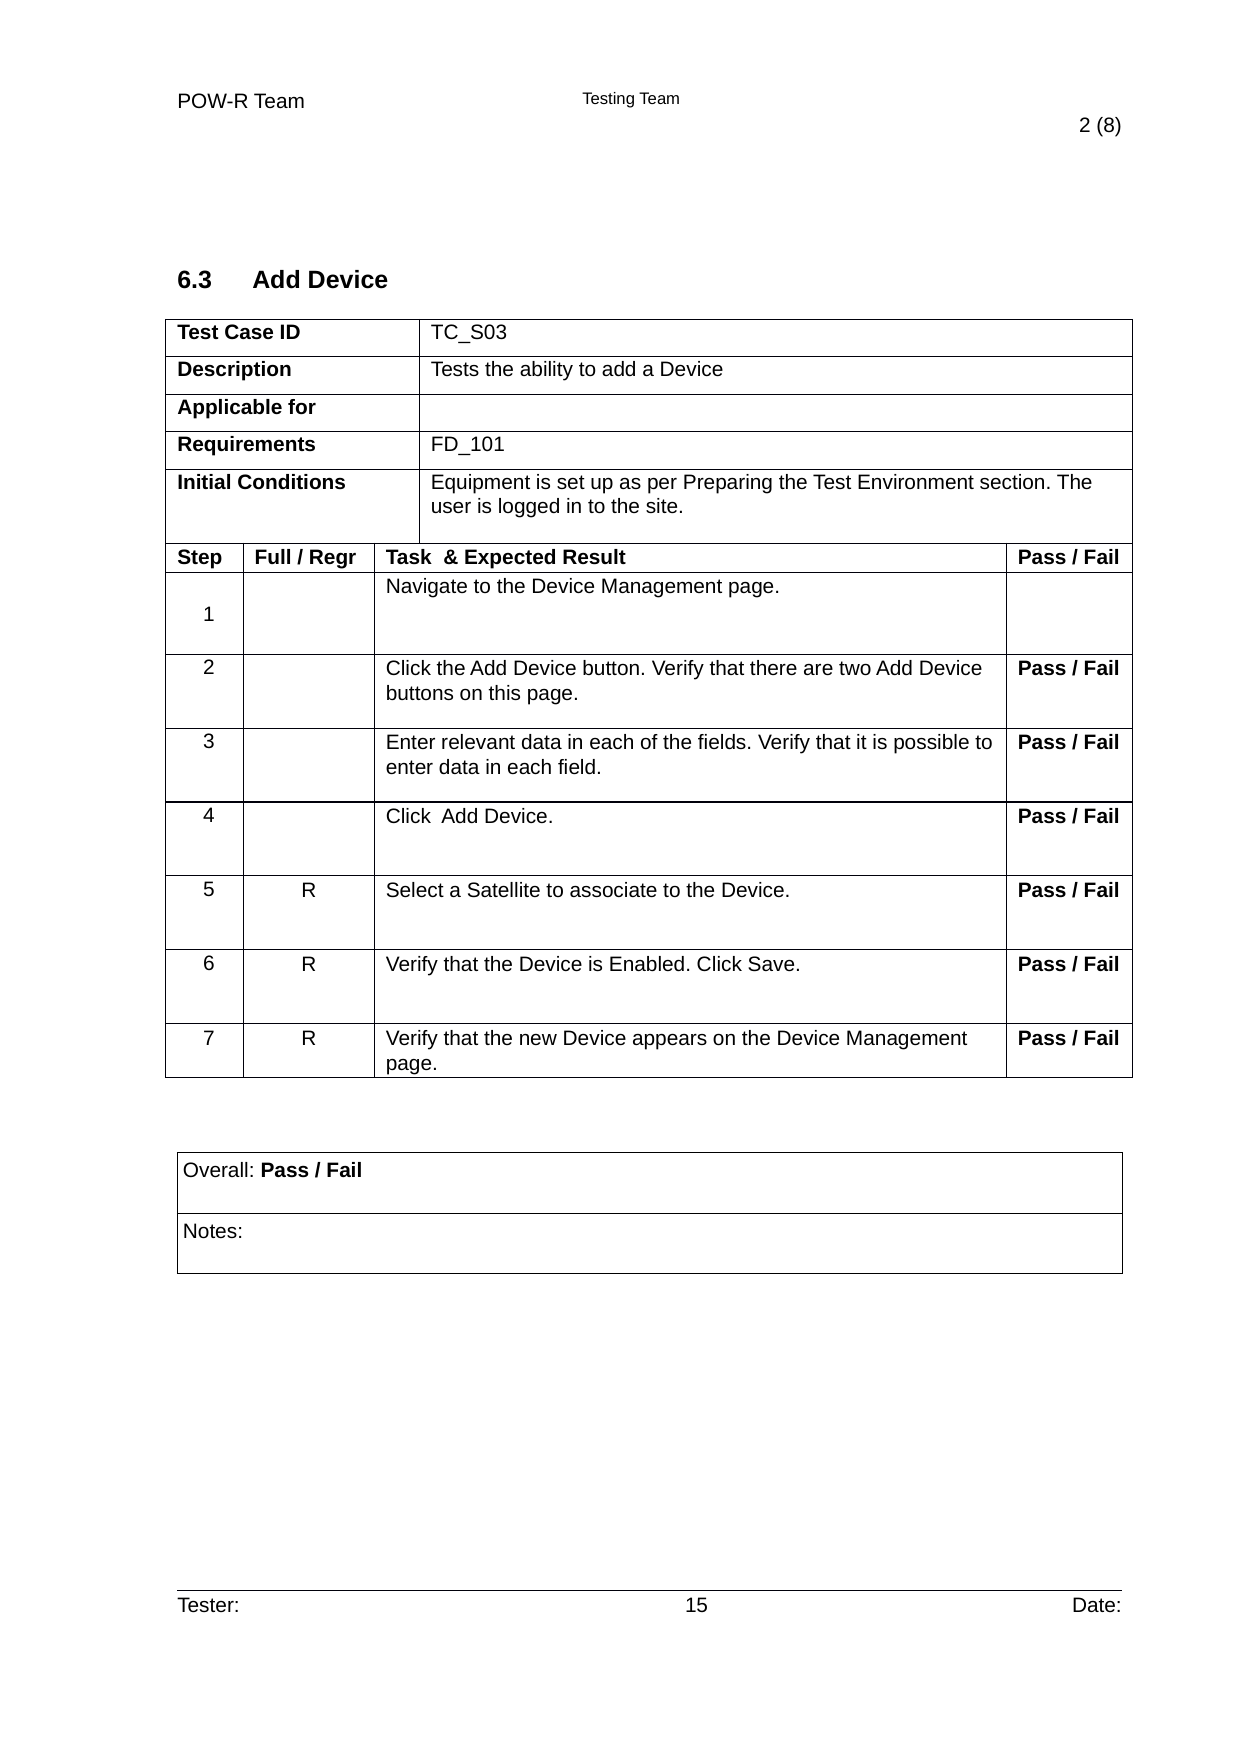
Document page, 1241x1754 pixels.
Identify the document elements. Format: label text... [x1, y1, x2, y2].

table_cell Pass / Fail [1007, 1024, 1132, 1077]
table_cell Pass / Fail [1007, 803, 1132, 875]
table_cell Verify that the new Device appears on the Device Management page. [375, 1024, 1006, 1077]
table_cell FD_101 [420, 432, 1132, 469]
table_cell [244, 803, 374, 875]
table_cell Initial Conditions [166, 470, 419, 543]
table_cell [244, 573, 374, 653]
table_cell Task & Expected Result [375, 544, 1006, 572]
table_cell [244, 655, 374, 727]
table_cell [166, 573, 243, 653]
table_cell Pass / Fail [1007, 729, 1132, 801]
table_cell Select a Satellite to associate to the Device. [375, 876, 1006, 949]
table_cell R [244, 1024, 374, 1077]
table_cell Click Add Device. [375, 803, 1006, 875]
table_cell [1007, 573, 1132, 653]
table_cell Pass / Fail [1007, 876, 1132, 949]
table_cell Tests the ability to add a Device [420, 357, 1132, 394]
subtitle Add Device [177, 265, 1122, 294]
table_cell Navigate to the Device Management page. [375, 573, 1006, 653]
table_cell [166, 803, 243, 875]
table_cell [166, 876, 243, 949]
table_cell Pass / Fail [1007, 950, 1132, 1023]
table_cell [244, 729, 374, 801]
table_header Overall: Pass / Fail [178, 1153, 1122, 1213]
table_cell Full / Regr [244, 544, 374, 572]
table_cell Pass / Fail [1007, 544, 1132, 572]
table_cell [166, 729, 243, 801]
table_cell Notes: [178, 1214, 1122, 1273]
table_header Test Case ID [166, 320, 419, 356]
table_cell [166, 655, 243, 727]
table_cell Pass / Fail [1007, 655, 1132, 727]
table_cell Description [166, 357, 419, 394]
table_cell Applicable for [166, 395, 419, 431]
table_cell Enter relevant data in each of the fields. Verify that it is possible to enter data in each field. [375, 729, 1006, 801]
table_cell Equipment is set up as per Preparing the Test Environment section. The user is logged in to the site. [420, 470, 1132, 543]
table_cell Requirements [166, 432, 419, 469]
table_cell [166, 950, 243, 1023]
table_cell Click the Add Device button. Verify that there are two Add Device buttons on this page. [375, 655, 1006, 727]
table_cell R [244, 876, 374, 949]
table_cell [166, 1024, 243, 1077]
table_cell R [244, 950, 374, 1023]
table_header TC_S03 [420, 320, 1132, 356]
table_cell Step [166, 544, 243, 572]
table_cell Verify that the Device is Enabled. Click Save. [375, 950, 1006, 1023]
table_cell [420, 395, 1132, 431]
